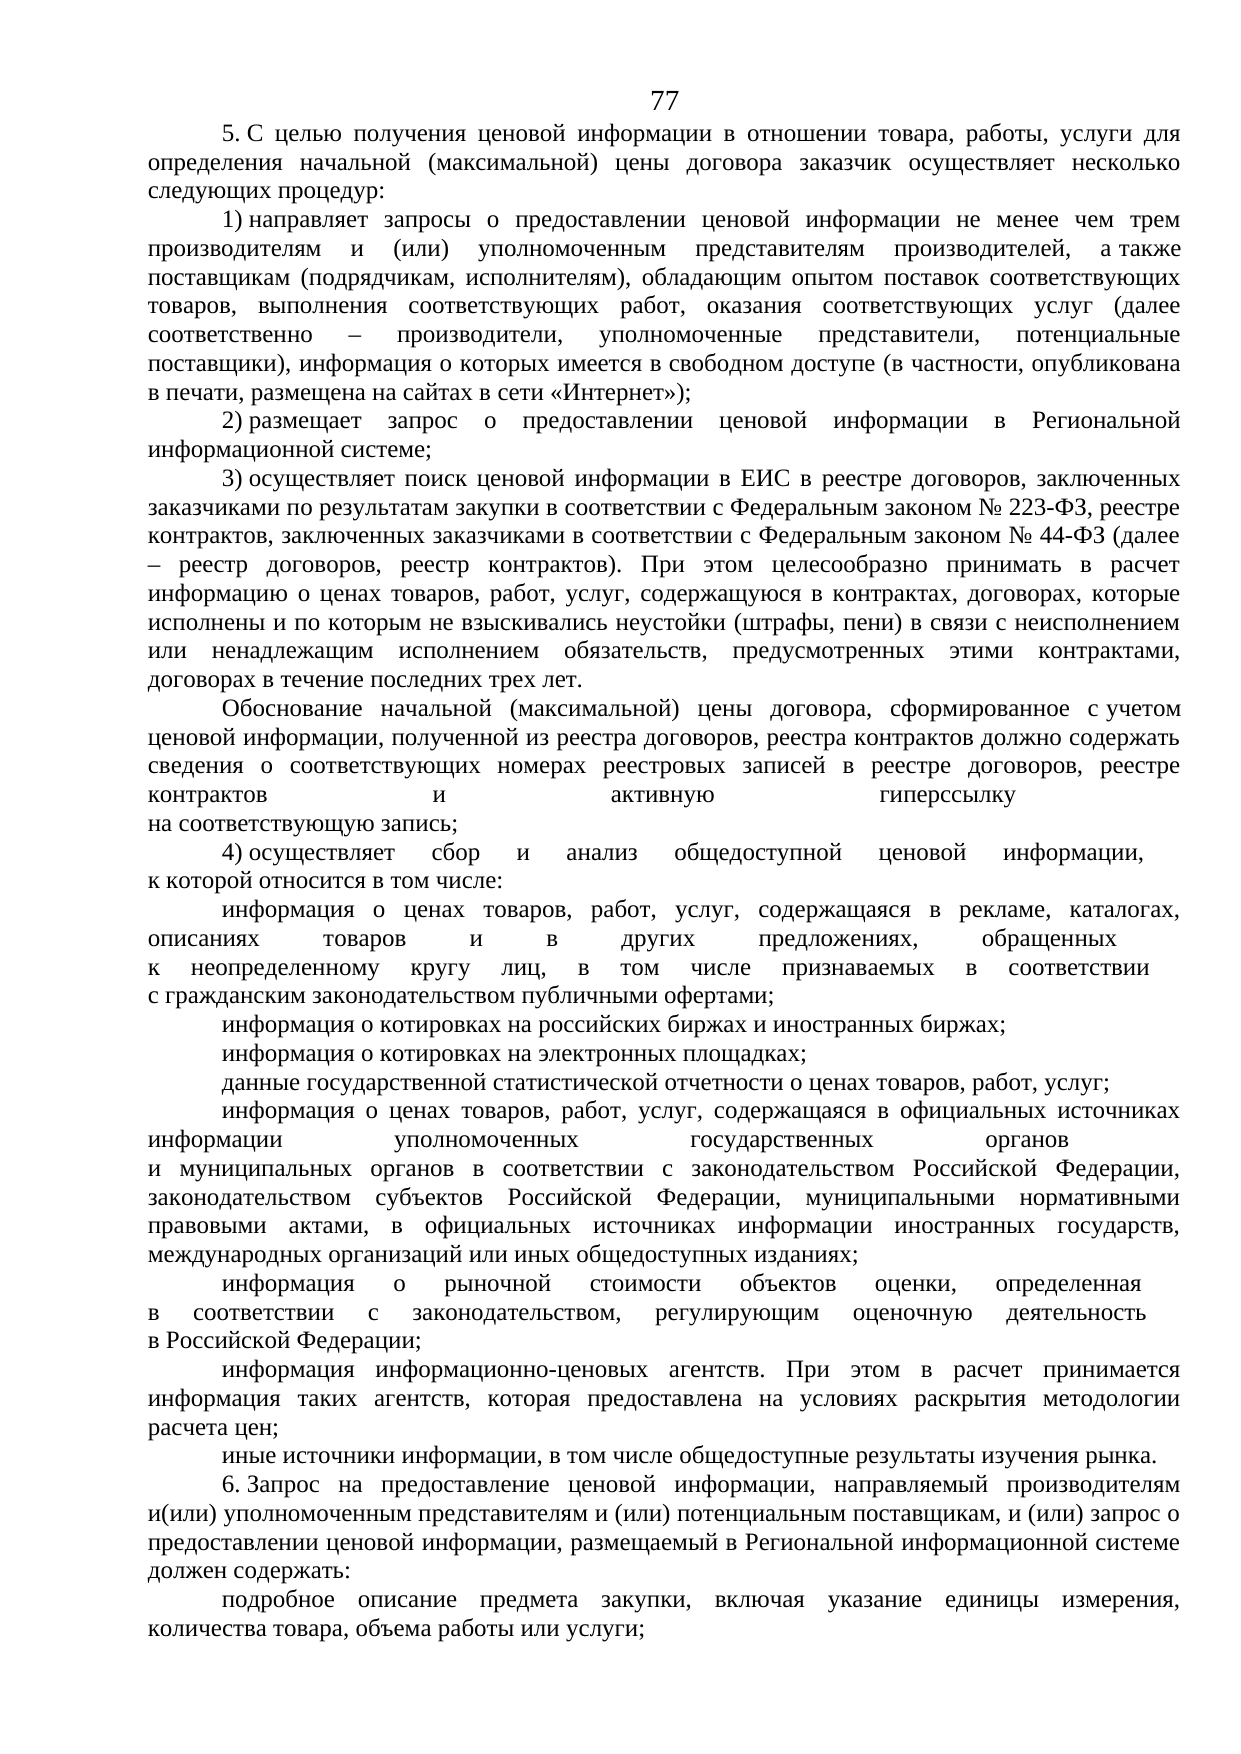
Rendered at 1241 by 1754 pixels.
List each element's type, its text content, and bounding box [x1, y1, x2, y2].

text данные государственной статистической отчетности о ценах товаров, работ, услуг; [148, 1067, 1181, 1096]
text 5. С целью получения ценовой информации в отношении товара, работы, услуги для определения начальной (максимальной) цены договора заказчик осуществляет несколько следующих процедур: [148, 118, 1181, 204]
text иные источники информации, в том числе общедоступные результаты изучения рынка. [148, 1441, 1181, 1469]
text информация информационно-ценовых агентств. При этом в расчет принимается информация таких агентств, которая предоставлена на условиях раскрытия методологии расчета цен; [148, 1354, 1181, 1441]
text 2) размещает запрос о предоставлении ценовой информации в Региональной информационной системе; [148, 406, 1181, 463]
text 6. Запрос на предоставление ценовой информации, направляемый производителям и(или) уполномоченным представителям и (или) потенциальным поставщикам, и (или) запрос о предоставлении ценовой информации, размещаемый в Региональной информационной системе должен содержать: [148, 1469, 1181, 1584]
text 1) направляет запросы о предоставлении ценовой информации не менее чем трем производителям и (или) уполномоченным представителям производителей, а также поставщикам (подрядчикам, исполнителям), обладающим опытом поставок соответствующих товаров, выполнения соответствующих работ, оказания соответствующих услуг (далее соответственно – производители, уполномоченные представители, потенциальные поставщики), информация о которых имеется в свободном доступе (в частности, опубликована в печати, размещена на сайтах в сети «Интернет»); [148, 204, 1181, 406]
text информация о ценах товаров, работ, услуг, содержащаяся в официальных источниках информации уполномоченных государственных органов и муниципальных органов в соответствии с законодательством Российской Федерации, законодательством субъектов Российской Федерации, муниципальными нормативными правовыми актами, в официальных источниках информации иностранных государств, международных организаций или иных общедоступных изданиях; [148, 1096, 1181, 1268]
text информация о котировках на электронных площадках; [148, 1038, 1181, 1067]
text информация о рыночной стоимости объектов оценки, определенная в соответствии с законодательством, регулирующим оценочную деятельность в Российской Федерации; [148, 1268, 1181, 1354]
text информация о ценах товаров, работ, услуг, содержащаяся в рекламе, каталогах, описаниях товаров и в других предложениях, обращенных к неопределенному кругу лиц, в том числе признаваемых в соответствии с гражданским законодательством публичными офертами; [148, 894, 1181, 1009]
text информация о котировках на российских биржах и иностранных биржах; [148, 1009, 1181, 1038]
text 4) осуществляет сбор и анализ общедоступной ценовой информации, к которой относится в том числе: [148, 837, 1181, 894]
text подробное описание предмета закупки, включая указание единицы измерения, количества товара, объема работы или услуги; [148, 1584, 1181, 1642]
text 3) осуществляет поиск ценовой информации в ЕИС в реестре договоров, заключенных заказчиками по результатам закупки в соответствии с Федеральным законом № 223-ФЗ, реестре контрактов, заключенных заказчиками в соответствии с Федеральным законом № 44-ФЗ (далее – реестр договоров, реестр контрактов). При этом целесообразно принимать в расчет информацию о ценах товаров, работ, услуг, содержащуюся в контрактах, договорах, которые исполнены и по которым не взыскивались неустойки (штрафы, пени) в связи с неисполнением или ненадлежащим исполнением обязательств, предусмотренных этими контрактами, договорах в течение последних трех лет. [148, 463, 1181, 693]
text Обоснование начальной (максимальной) цены договора, сформированное с учетом ценовой информации, полученной из реестра договоров, реестра контрактов должно содержать сведения о соответствующих номерах реестровых записей в реестре договоров, реестре контрактов и активную гиперссылку на соответствующую запись; [148, 693, 1181, 837]
